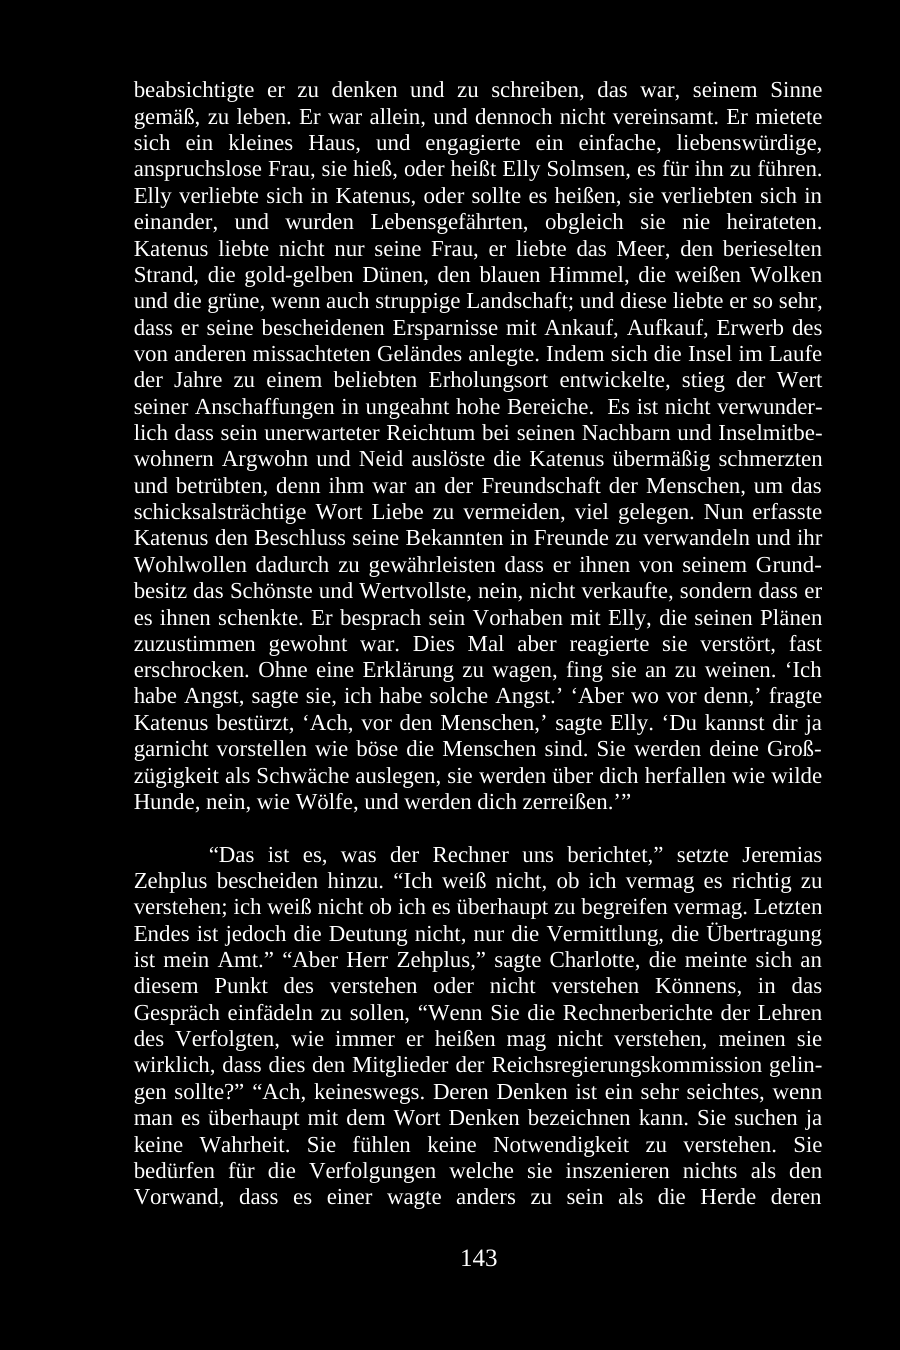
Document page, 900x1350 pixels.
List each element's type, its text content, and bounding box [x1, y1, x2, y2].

text “Das ist es, was der Rechner uns berichtet,” setzte Jeremias Zehplus bescheiden hinzu. “Ich weiß nicht, ob ich vermag es richtig zu verstehen; ich weiß nicht ob ich es überhaupt zu begreifen vermag. Letzten Endes ist jedoch die Deutung nicht, nur die Vermittlung, die Übertragung ist mein Amt.” “Aber Herr Zehplus,” sagte Charlotte, die meinte sich an diesem Punkt des verstehen oder nicht verstehen Könnens, in das Gespräch einfädeln zu sollen, “Wenn Sie die Rechnerberichte der Lehren des Verfolgten, wie immer er heißen mag nicht verstehen, meinen sie wirklich, dass dies den Mitglieder der Reichsregierungskommission gelin-gen sollte?” “Ach, keineswegs. Deren Denken ist ein sehr seichtes, wenn man es überhaupt mit dem Wort Denken bezeichnen kann. Sie suchen ja keine Wahrheit. Sie fühlen keine Notwendigkeit zu verstehen. Sie bedürfen für die Verfolgungen welche sie inszenieren nichts als den Vorwand, dass es einer wagte anders zu sein als die Herde deren [133, 841, 823, 1210]
text beabsichtigte er zu denken und zu schreiben, das war, seinem Sinne gemäß, zu leben. Er war allein, und dennoch nicht vereinsamt. Er mietete sich ein kleines Haus, und engagierte ein einfache, liebenswürdige, anspruchslose Frau, sie hieß, oder heißt Elly Solmsen, es für ihn zu führen. Elly verliebte sich in Katenus, oder sollte es heißen, sie verliebten sich in einander, und wurden Lebensgefährten, obgleich sie nie heirateten. Katenus liebte nicht nur seine Frau, er liebte das Meer, den berieselten Strand, die gold-gelben Dünen, den blauen Himmel, die weißen Wolken und die grüne, wenn auch struppige Landschaft; und diese liebte er so sehr, dass er seine bescheidenen Ersparnisse mit Ankauf, Aufkauf, Erwerb des von anderen missachteten Geländes anlegte. Indem sich die Insel im Laufe der Jahre zu einem beliebten Erholungsort entwickelte, stieg der Wert seiner Anschaffungen in ungeahnt hohe Bereiche. Es ist nicht verwunder-lich dass sein unerwarteter Reichtum bei seinen Nachbarn und Inselmitbe-wohnern Argwohn und Neid auslöste die Katenus übermäßig schmerzten und betrübten, denn ihm war an der Freundschaft der Menschen, um das schicksalsträchtige Wort Liebe zu vermeiden, viel gelegen. Nun erfasste Katenus den Beschluss seine Bekannten in Freunde zu verwandeln und ihr Wohlwollen dadurch zu gewährleisten dass er ihnen von seinem Grund-besitz das Schönste und Wertvollste, nein, nicht verkaufte, sondern dass er es ihnen schenkte. Er besprach sein Vorhaben mit Elly, die seinen Plänen zuzustimmen gewohnt war. Dies Mal aber reagierte sie verstört, fast erschrocken. Ohne eine Erklärung zu wagen, fing sie an zu weinen. ‘Ich habe Angst, sagte sie, ich habe solche Angst.’ ‘Aber wo vor denn,’ fragte Katenus bestürzt, ‘Ach, vor den Menschen,’ sagte Elly. ‘Du kannst dir ja garnicht vorstellen wie böse die Menschen sind. Sie werden deine Groß-zügigkeit als Schwäche auslegen, sie werden über dich herfallen wie wilde Hunde, nein, wie Wölfe, und werden dich zerreißen.’” [133, 76, 823, 814]
